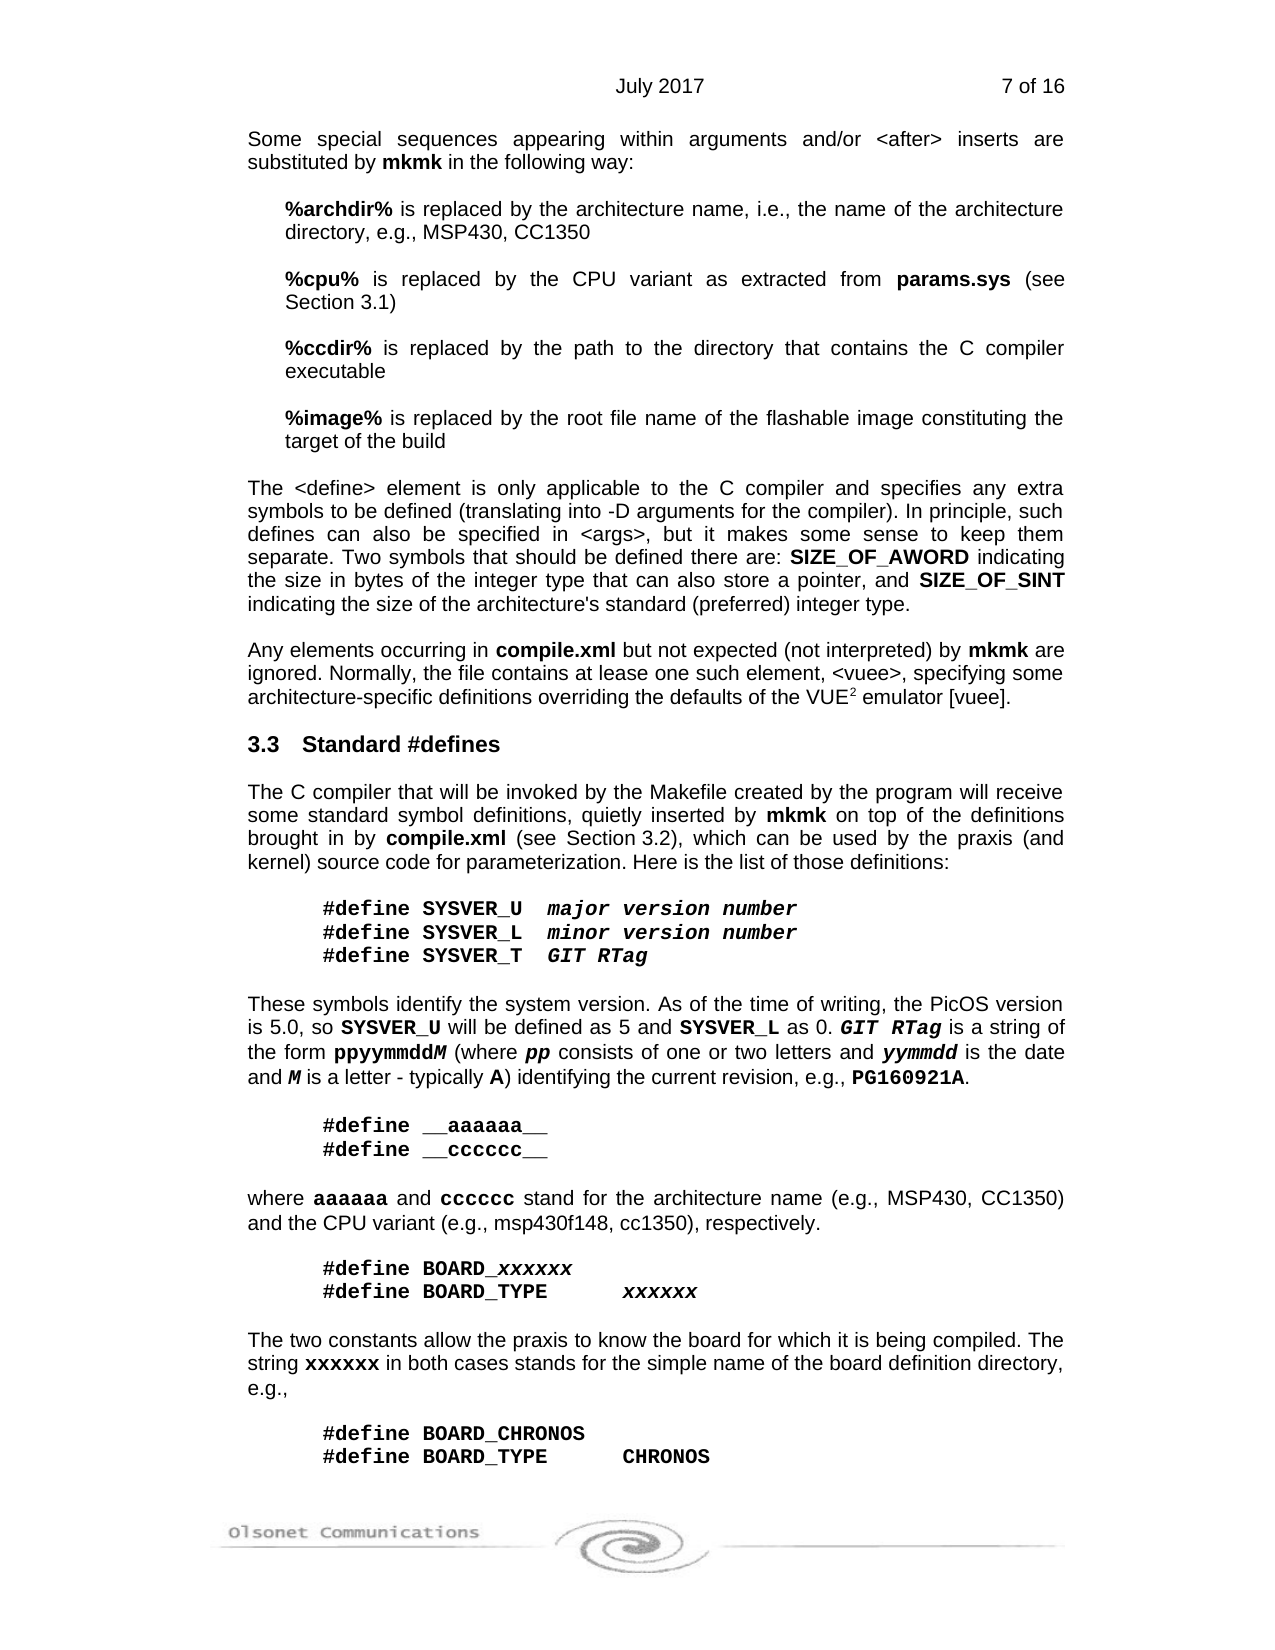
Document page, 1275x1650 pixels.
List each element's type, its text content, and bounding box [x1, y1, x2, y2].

text #define BOARD_xxxxxx [247, 1258, 1065, 1281]
text The C compiler that will be invoked by the Makefile created by the program will receive some standard symbol definitions, quietly inserted by mkmk on top of the definitions brought in by compile.xml (see Section 3.2), which can be used by the praxis (and kernel) source code for parameterization. Here is the list of those definitions: [247, 781, 1065, 873]
text #define SYSVER_T GIT RTag [247, 945, 1065, 969]
text These symbols identify the system version. As of the time of writing, the PicOS version is 5.0, so SYSVER_U will be defined as 5 and SYSVER_L as 0. GIT RTag is a string of the form ppyymmddM (where pp consists of one or two letters and yymmdd is the date and M is a letter - typically A) identifying the current revision, e.g., PG160921A. [247, 992, 1065, 1091]
picture [210, 1504, 1065, 1596]
text #define SYSVER_U major version number [247, 897, 1065, 922]
text #define __cccccc__ [247, 1139, 1065, 1163]
text The <define> element is only applicable to the C compiler and specifies any extra symbols to be defined (translating into -D arguments for the compiler). In principle, such defines can also be specified in <args>, but it makes some sense to keep them separate. Two symbols that should be defined there are: SIZE_OF_AWORD indicating the size in bytes of the integer type that can also store a pointer, and SIZE_OF_SINT indicating the size of the architecture's standard (preferred) integer type. [247, 476, 1065, 616]
text %archdir% is replaced by the architecture name, i.e., the name of the architecture directory, e.g., MSP430, CC1350 [285, 197, 1065, 244]
text #define BOARD_TYPE CHRONOS [247, 1447, 1065, 1470]
subtitle Standard #defines [247, 732, 1065, 757]
text #define __aaaaaa__ [247, 1114, 1065, 1139]
text #define SYSVER_L minor version number [247, 922, 1065, 945]
text #define BOARD_CHRONOS [247, 1423, 1065, 1447]
text The two constants allow the praxis to know the board for which it is being compiled. The string xxxxxx in both cases stands for the simple name of the board definition directory, e.g., [247, 1328, 1065, 1400]
text Any elements occurring in compile.xml but not expected (not interpreted) by mkmk are ignored. Normally, the file contains at lease one such element, <vuee>, specifying some architecture-specific definitions overriding the defaults of the VUE2 emulator [vuee]. [247, 639, 1065, 708]
text where aaaaaa and cccccc stand for the architecture name (e.g., MSP430, CC1350) and the CPU variant (e.g., msp430f148, cc1350), respectively. [247, 1186, 1065, 1234]
text Some special sequences appearing within arguments and/or <after> inserts are substituted by mkmk in the following way: [247, 128, 1065, 174]
text %image% is replaced by the root file name of the flashable image constituting the target of the build [285, 406, 1065, 453]
text #define BOARD_TYPE xxxxxx [247, 1281, 1065, 1305]
text %ccdir% is replaced by the path to the directory that contains the C compiler executable [285, 337, 1065, 383]
text %cpu% is replaced by the CPU variant as extracted from params.sys (see Section 3.1) [285, 267, 1065, 313]
